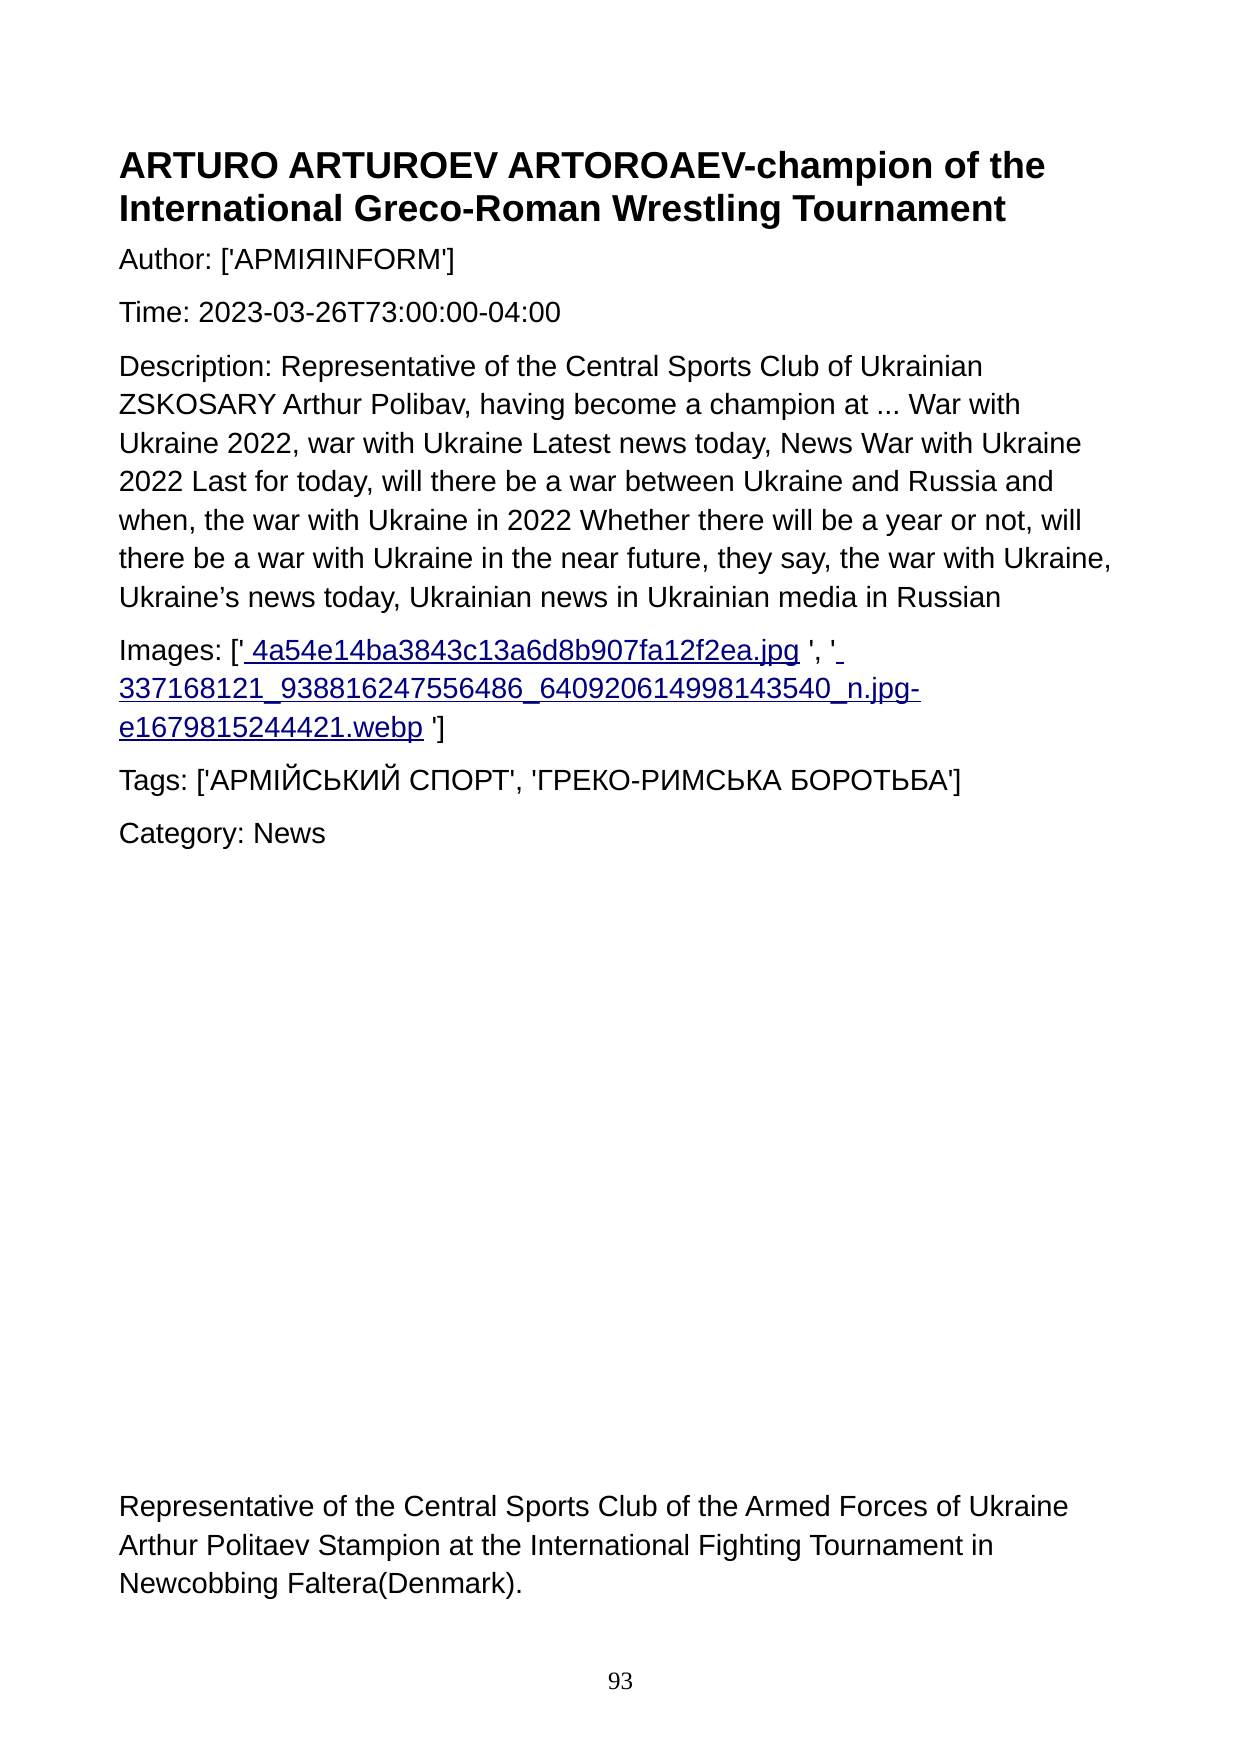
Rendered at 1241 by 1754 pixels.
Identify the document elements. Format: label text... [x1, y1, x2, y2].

text Author: ['АРМІЯINFORM'] [118, 242, 1122, 276]
text Time: 2023-03-26T73:00:00-04:00 [118, 295, 1122, 329]
text Category: News [118, 816, 1122, 850]
text Description: Representative of the Central Sports Club of Ukrainian ZSKOSARY Arthur Polibav, having become a champion at ... War with Ukraine 2022, war with Ukraine Latest news today, News War with Ukraine 2022 Last for today, will there be a war between Ukraine and Russia and when, the war with Ukraine in 2022 Whether there will be a year or not, will there be a war with Ukraine in the near future, they say, the war with Ukraine, Ukraine’s news today, Ukrainian news in Ukrainian media in Russian [118, 348, 1122, 613]
text Images: [' 4a54e14ba3843c13a6d8b907fa12f2ea.jpg ', ' 337168121_938816247556486_640920614998143540_n.jpg-e1679815244421.webp '] [118, 633, 1122, 743]
subtitle ARTURO ARTUROEV ARTOROAEV-champion of the International Greco-Roman Wrestling Tournament [118, 143, 1122, 230]
text Tags: ['АРМІЙСЬКИЙ СПОРТ', 'ГРЕКО-РИМСЬКА БОРОТЬБА'] [118, 763, 1122, 797]
text Representative of the Central Sports Club of the Armed Forces of Ukraine Arthur Politaev Stampion at the International Fighting Tournament in Newcobbing Faltera(Denmark). [118, 869, 1122, 1600]
